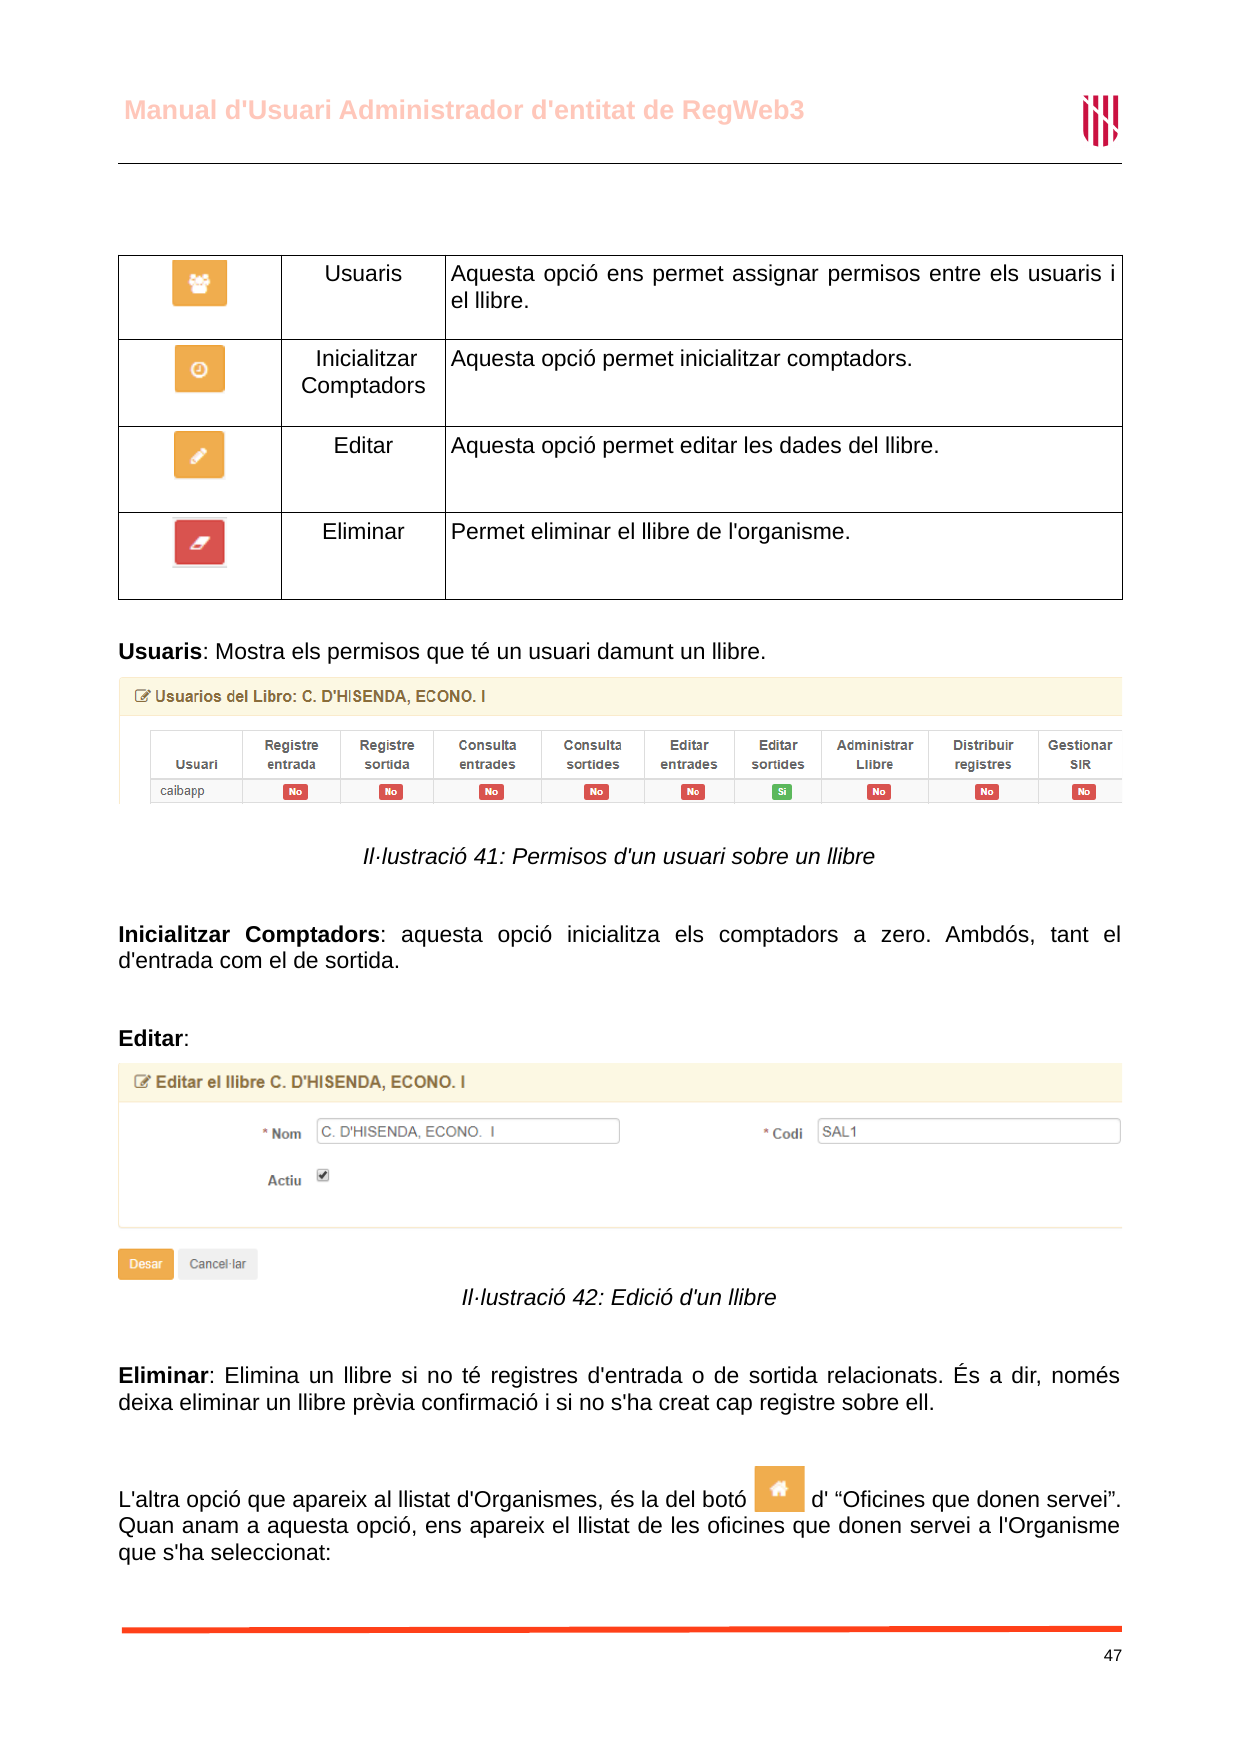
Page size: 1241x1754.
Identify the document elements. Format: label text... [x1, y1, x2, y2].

picture [118, 677, 1123, 804]
table_cell [119, 256, 281, 339]
table_cell Aquesta opció ens permet assignar permisos entre els usuaris i el llibre. [446, 256, 1122, 339]
text Il·lustració 41: Permisos d'un usuari sobre un llibre [118, 843, 1122, 869]
picture [174, 431, 226, 480]
picture [1080, 93, 1121, 148]
table_cell Aquesta opció permet inicialitzar comptadors. [446, 340, 1122, 426]
table_cell Inicialitzar Comptadors [282, 340, 445, 426]
table_cell Aquesta opció permet editar les dades del llibre. [446, 427, 1122, 512]
table_cell Eliminar [282, 513, 445, 599]
text Editar: [118, 1025, 1122, 1051]
text Eliminar: Elimina un llibre si no té registres d'entrada o de sortida relacionats. És a dir, només deixa eliminar un llibre prèvia confirmació i si no s'ha creat cap registre sobre ell. [118, 1362, 1122, 1415]
table_cell [119, 427, 281, 512]
table_cell [119, 340, 281, 426]
text Inicialitzar Comptadors: aquesta opció inicialitza els comptadors a zero. Ambdós, tant el d'entrada com el de sortida. [118, 921, 1122, 973]
table_cell Permet eliminar el llibre de l'organisme. [446, 513, 1122, 599]
picture [174, 345, 225, 394]
picture [118, 1063, 1123, 1285]
table_cell [119, 513, 281, 599]
text Usuaris: Mostra els permisos que té un usuari damunt un llibre. [118, 638, 1122, 664]
table_cell Usuaris [282, 256, 445, 339]
picture [172, 517, 228, 568]
table_cell Editar [282, 427, 445, 512]
text L'altra opció que apareix al llistat d'Organismes, és la del botó d' “Oficines que donen servei”. Quan anam a aquesta opció, ens apareix el llistat de les oficines que donen servei a l'Organisme que s'ha seleccionat: [118, 1466, 1122, 1565]
picture [172, 260, 228, 308]
text Il·lustració 42: Edició d'un llibre [118, 1285, 1122, 1311]
